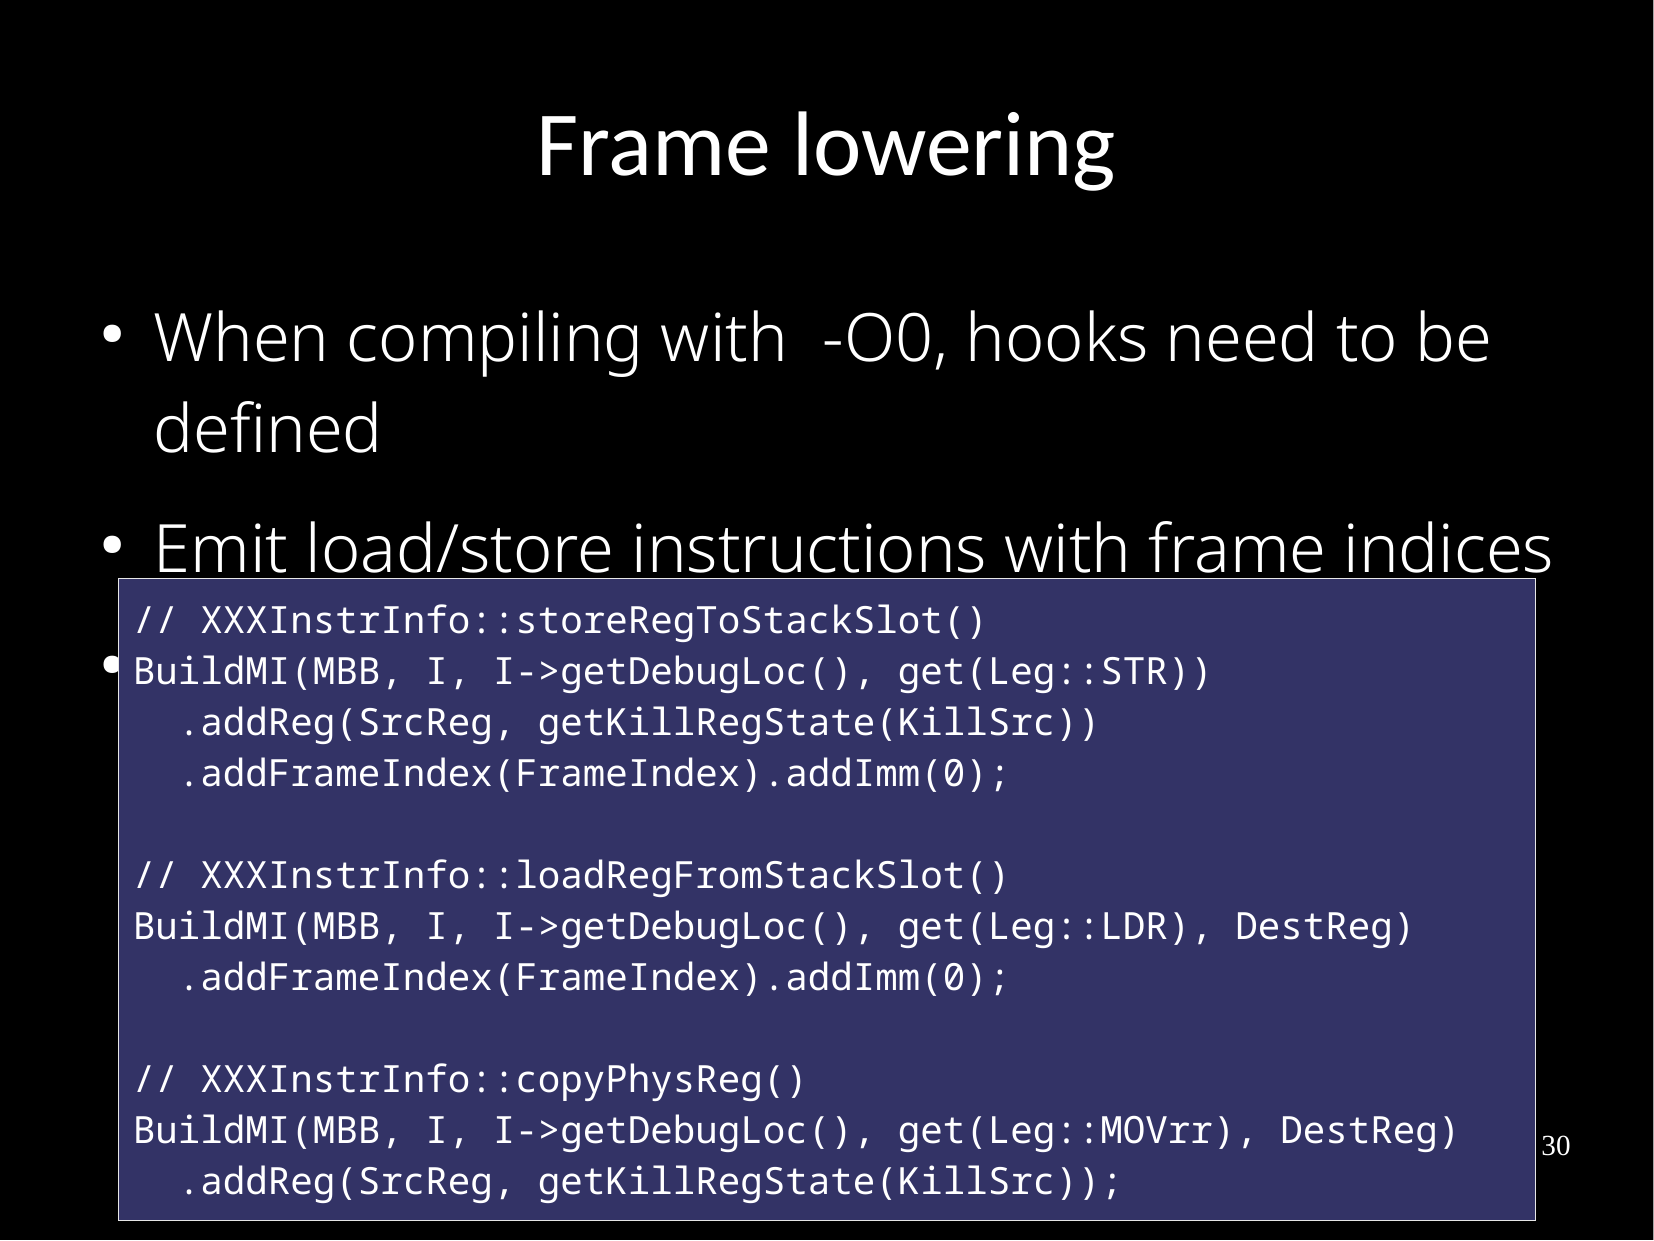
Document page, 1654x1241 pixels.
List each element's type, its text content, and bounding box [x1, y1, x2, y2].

title Frame lowering [82, 49, 1571, 257]
list When compiling with -O0, hooks need to be defined Emit load/store instructions with frame indices Minimal implementation: [82, 290, 1571, 1010]
text_box // XXXInstrInfo::storeRegToStackSlot() BuildMI(MBB, I, I->getDebugLoc(), get(Leg::STR)) .addReg(SrcReg, getKillRegState(KillSrc)) .addFrameIndex(FrameIndex).addImm(0); // XXXInstrInfo::loadRegFromStackSlot() BuildMI(MBB, I, I->getDebugLoc(), get(Leg::LDR), DestReg) .addFrameIndex(FrameIndex).addImm(0); // XXXInstrInfo::copyPhysReg() BuildMI(MBB, I, I->getDebugLoc(), get(Leg::MOVrr), DestReg) .addReg(SrcReg, getKillRegState(KillSrc)); [118, 578, 1536, 1131]
